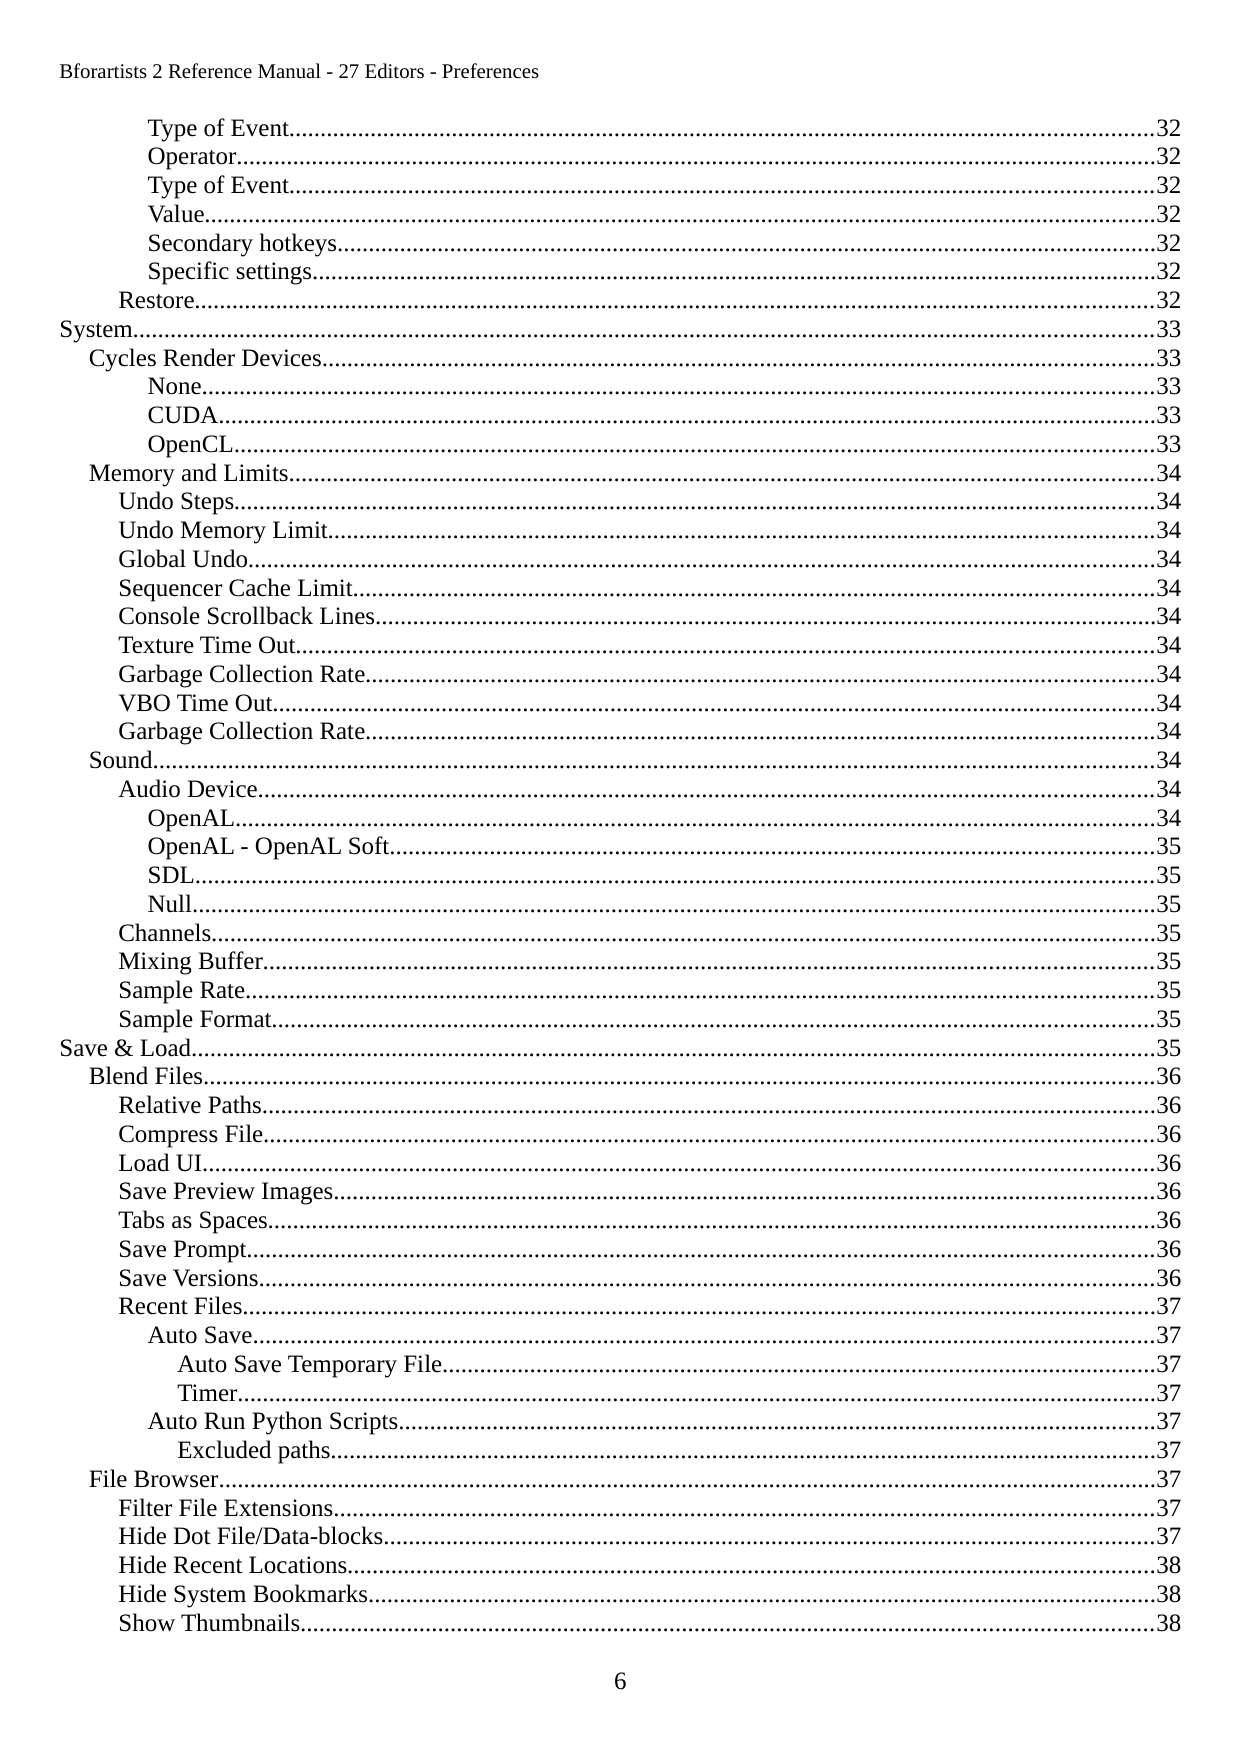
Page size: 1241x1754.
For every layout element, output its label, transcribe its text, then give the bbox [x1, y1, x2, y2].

text Sample Format 35 [118, 1004, 1181, 1033]
text Tabs as Spaces 36 [118, 1205, 1181, 1234]
text Filter File Extensions 37 [118, 1493, 1181, 1521]
text Timer 37 [177, 1378, 1181, 1406]
text Console Scrollback Lines 34 [118, 601, 1181, 630]
text Relative Paths 36 [118, 1090, 1181, 1119]
text Value 32 [147, 199, 1181, 228]
text Garbage Collection Rate 34 [118, 659, 1181, 688]
text Recent Files 37 [118, 1291, 1181, 1320]
text Specific settings 32 [147, 256, 1181, 285]
text Audio Device 34 [118, 774, 1181, 803]
text VBO Time Out 34 [118, 688, 1181, 716]
text Hide System Bookmarks 38 [118, 1579, 1181, 1608]
text Save & Load 35 [59, 1033, 1181, 1061]
text File Browser 37 [88, 1464, 1181, 1493]
text OpenAL 34 [147, 803, 1181, 831]
text OpenCL 33 [147, 429, 1181, 458]
text OpenAL - OpenAL Soft 35 [147, 831, 1181, 860]
text Undo Steps 34 [118, 486, 1181, 515]
text Sequencer Cache Limit 34 [118, 573, 1181, 601]
text Mixing Buffer 35 [118, 946, 1181, 975]
text SDL 35 [147, 860, 1181, 889]
text Save Versions 36 [118, 1263, 1181, 1291]
text Auto Run Python Scripts 37 [147, 1406, 1181, 1435]
text Cycles Render Devices 33 [88, 343, 1181, 371]
text Excluded paths 37 [177, 1435, 1181, 1464]
text Load UI 36 [118, 1148, 1181, 1176]
text Null 35 [147, 889, 1181, 918]
text Auto Save Temporary File 37 [177, 1349, 1181, 1378]
text Sample Rate 35 [118, 975, 1181, 1004]
text Memory and Limits 34 [88, 458, 1181, 486]
text Type of Event 32 [147, 113, 1181, 141]
text Auto Save 37 [147, 1320, 1181, 1349]
text None 33 [147, 371, 1181, 400]
text Global Undo 34 [118, 544, 1181, 573]
text System 33 [59, 314, 1181, 343]
text Save Prompt 36 [118, 1234, 1181, 1263]
text Save Preview Images 36 [118, 1176, 1181, 1205]
text Hide Dot File/Data-blocks 37 [118, 1521, 1181, 1550]
text Hide Recent Locations 38 [118, 1550, 1181, 1579]
text Blend Files 36 [88, 1061, 1181, 1090]
text Restore 32 [118, 285, 1181, 314]
text Secondary hotkeys 32 [147, 228, 1181, 256]
text Undo Memory Limit 34 [118, 515, 1181, 544]
text Compress File 36 [118, 1119, 1181, 1148]
text Channels 35 [118, 918, 1181, 946]
text Type of Event 32 [147, 170, 1181, 199]
text CUDA 33 [147, 400, 1181, 429]
text Texture Time Out 34 [118, 630, 1181, 659]
text Garbage Collection Rate 34 [118, 716, 1181, 745]
text Operator 32 [147, 141, 1181, 170]
text Sound 34 [88, 745, 1181, 774]
text Show Thumbnails 38 [118, 1608, 1181, 1636]
